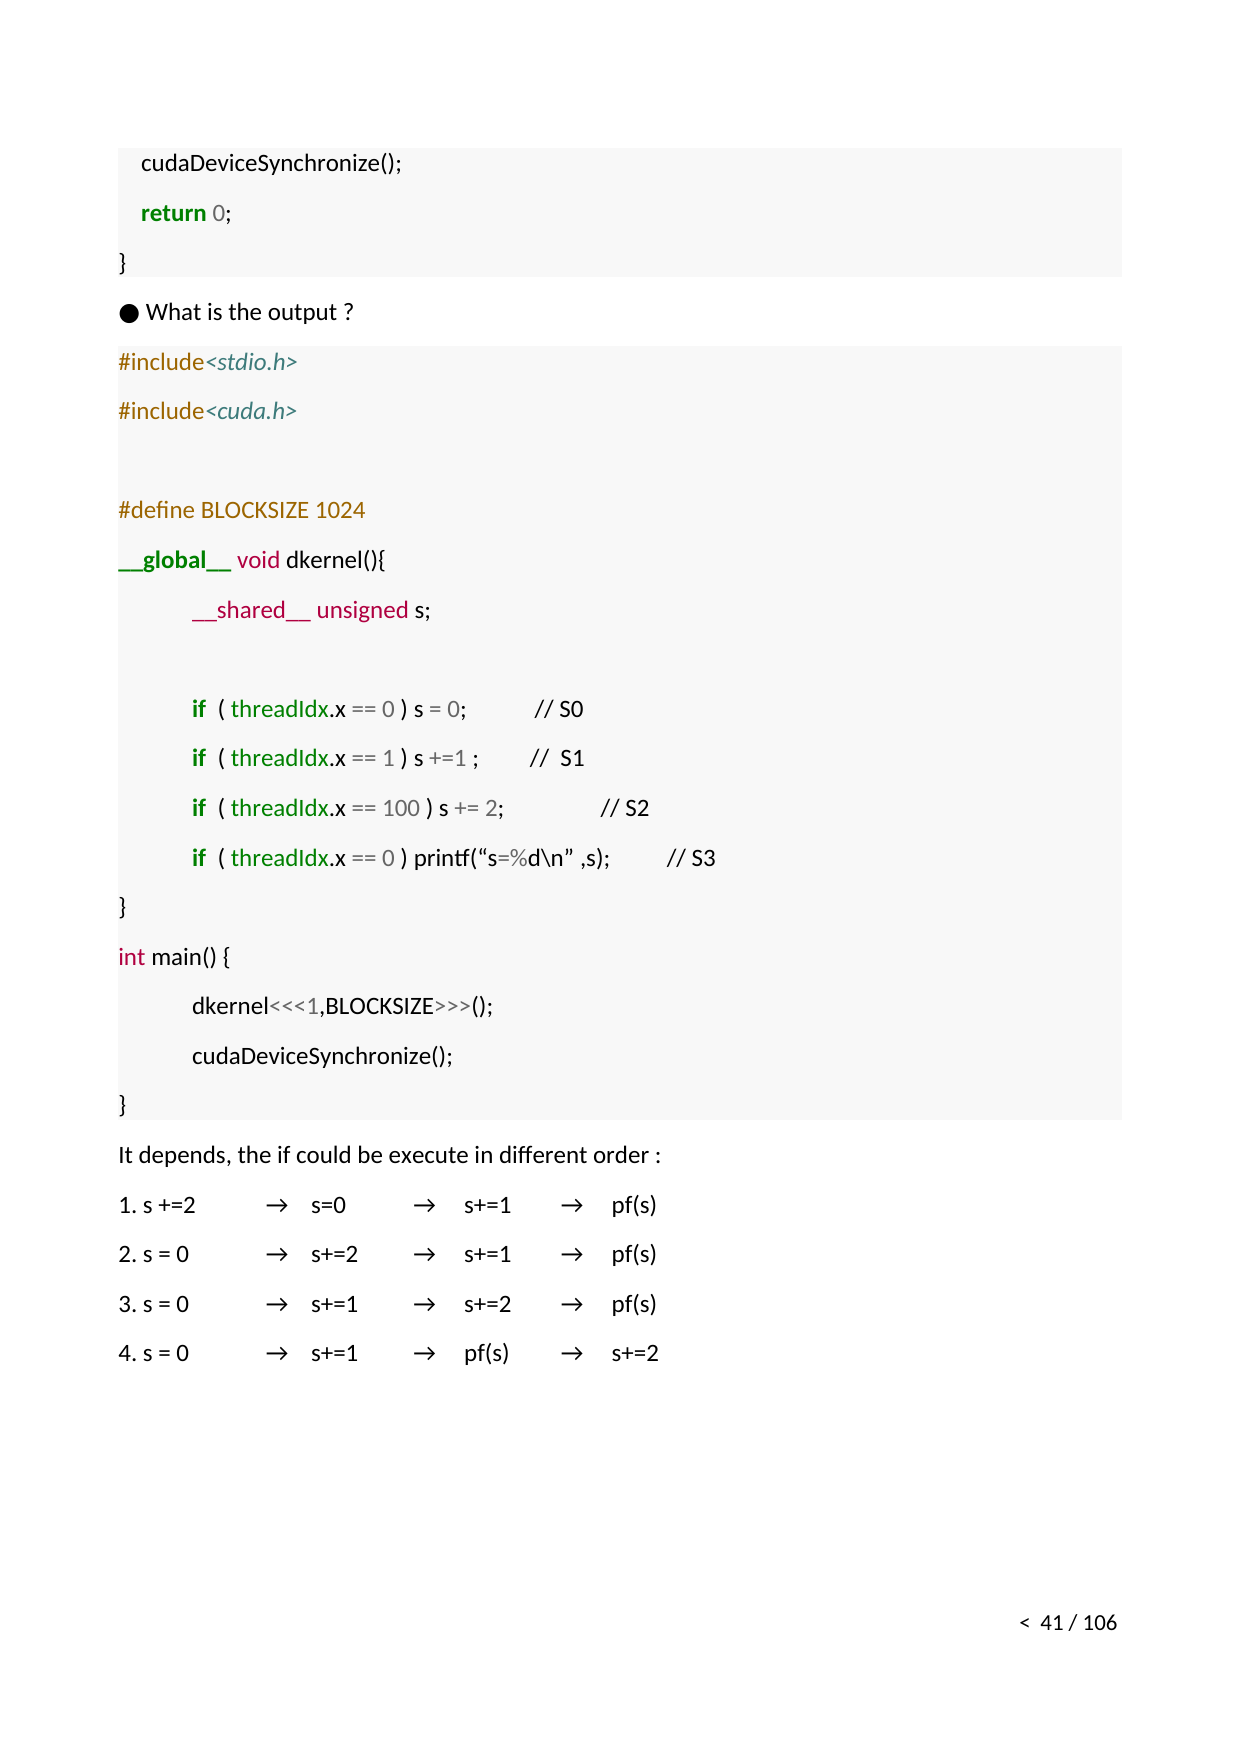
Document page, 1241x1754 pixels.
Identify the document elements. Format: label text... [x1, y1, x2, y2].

text #define BLOCKSIZE 1024 [118, 495, 1122, 525]
text } [118, 1090, 1122, 1120]
text 4. s = 0 → s+=1 → pf(s) → s+=2 [118, 1338, 1122, 1368]
text if ( threadIdx.x == 0 ) printf(“s=%d\n” ,s); // S3 [118, 842, 1122, 872]
text It depends, the if could be execute in different order : [118, 1139, 1122, 1170]
text if ( threadIdx.x == 1 ) s +=1 ; // S1 [118, 743, 1122, 773]
text cudaDeviceSynchronize(); [118, 148, 1122, 178]
text if ( threadIdx.x == 0 ) s = 0; // S0 [118, 693, 1122, 723]
text cudaDeviceSynchronize(); [118, 1040, 1122, 1071]
text #include<cuda.h> [118, 396, 1122, 426]
text 3. s = 0 → s+=1 → s+=2 → pf(s) [118, 1288, 1122, 1318]
text #include<stdio.h> [118, 346, 1122, 376]
text 2. s = 0 → s+=2 → s+=1 → pf(s) [118, 1238, 1122, 1269]
text 1. s +=2 → s=0 → s+=1 → pf(s) [118, 1189, 1122, 1219]
text if ( threadIdx.x == 100 ) s += 2; // S2 [118, 792, 1122, 823]
text __global__ void dkernel(){ [118, 544, 1122, 575]
text } [118, 891, 1122, 922]
text __shared__ unsigned s; [118, 594, 1122, 624]
text int main() { [118, 941, 1122, 971]
text return 0; [118, 197, 1122, 228]
text ● What is the output ? [118, 296, 1122, 327]
text } [118, 247, 1122, 277]
text dkernel<<<1,BLOCKSIZE>>>(); [118, 991, 1122, 1021]
